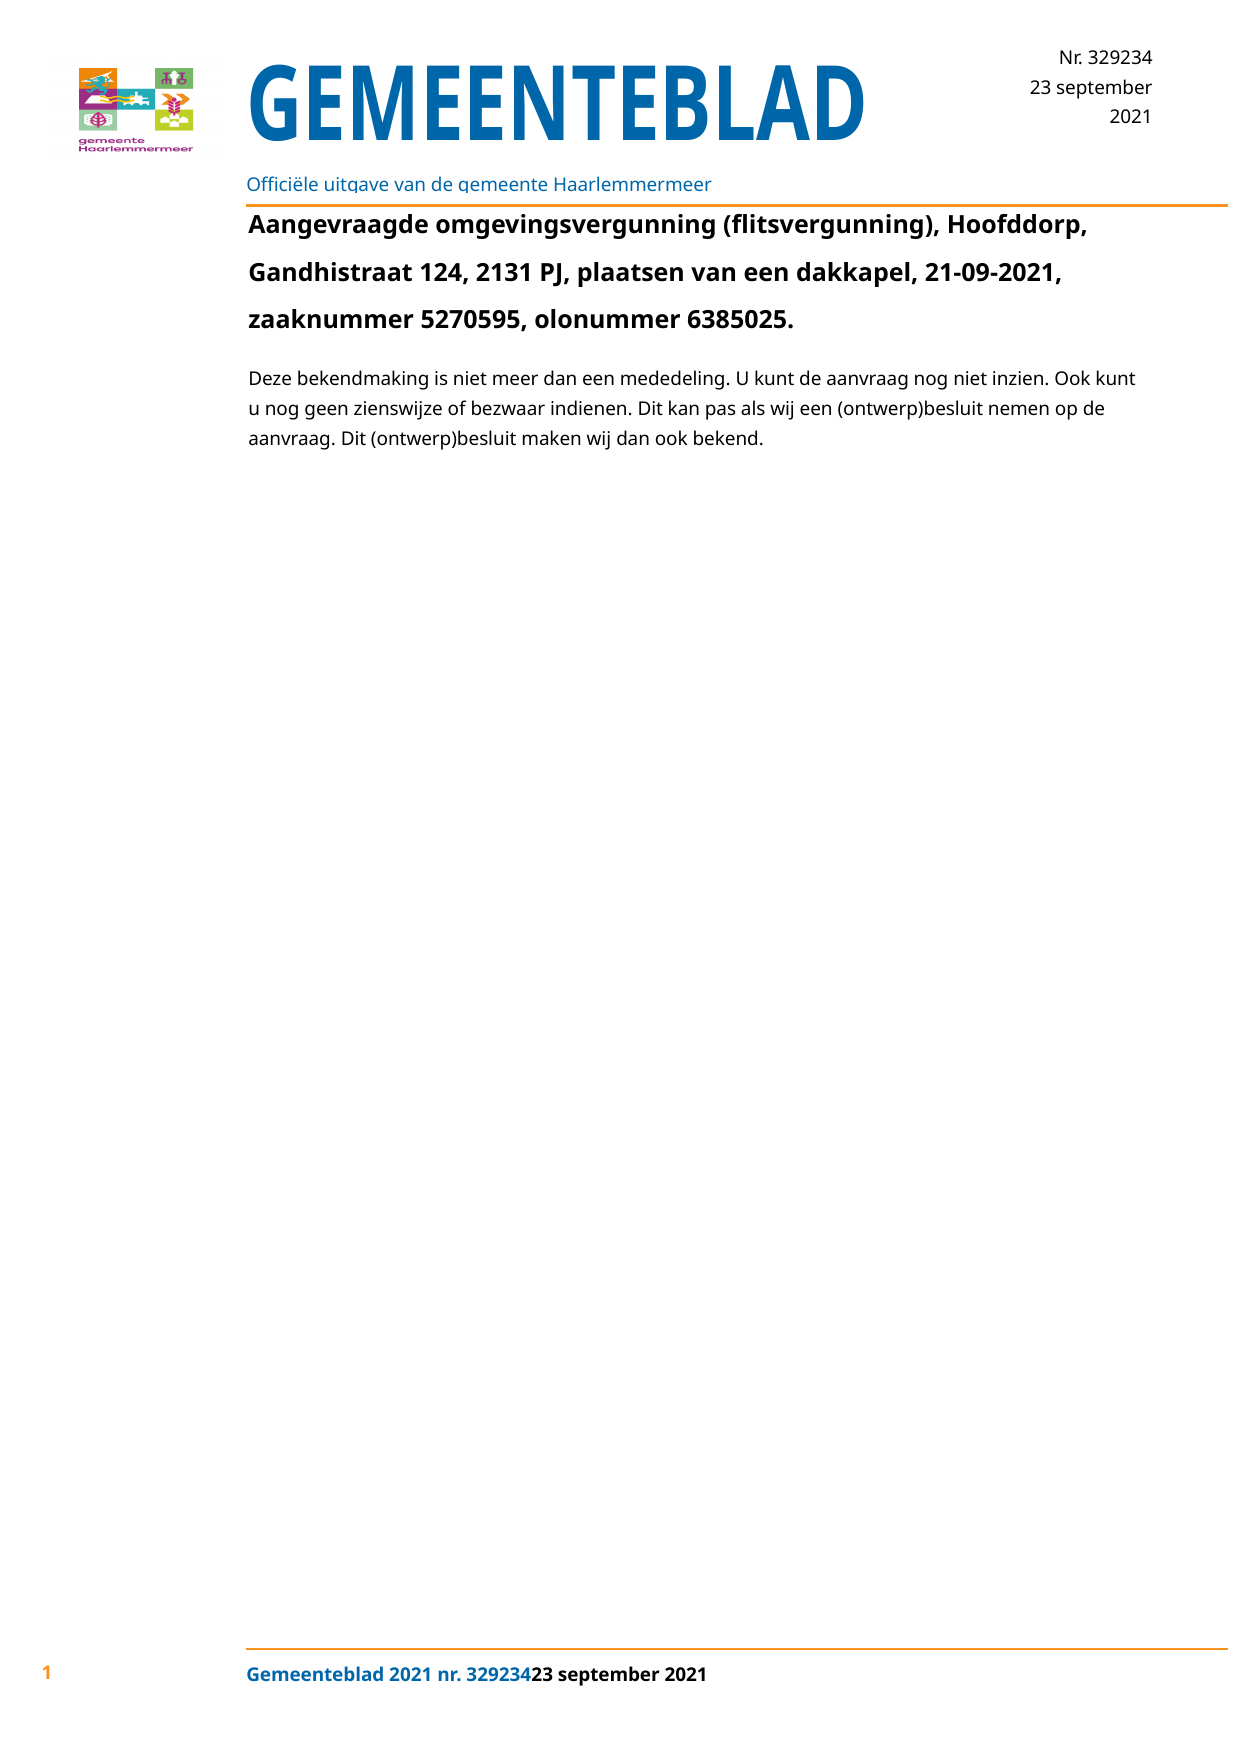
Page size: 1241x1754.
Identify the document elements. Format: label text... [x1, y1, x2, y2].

text Aangevraagde omgevingsvergunning (flitsvergunning), Hoofddorp, Gandhistraat 124, 2131 PJ, plaatsen van een dakkapel, 21-09-2021, zaaknummer 5270595, olonummer 6385025. [248, 207, 1152, 336]
picture [41, 47, 231, 172]
text Deze bekendmaking is niet meer dan een mededeling. U kunt de aanvraag nog niet inzien. Ook kunt u nog geen zienswijze of bezwaar indienen. Dit kan pas als wij een (ontwerp)besluit nemen op de aanvraag. Dit (ontwerp)besluit maken wij dan ook bekend. [248, 366, 1152, 450]
